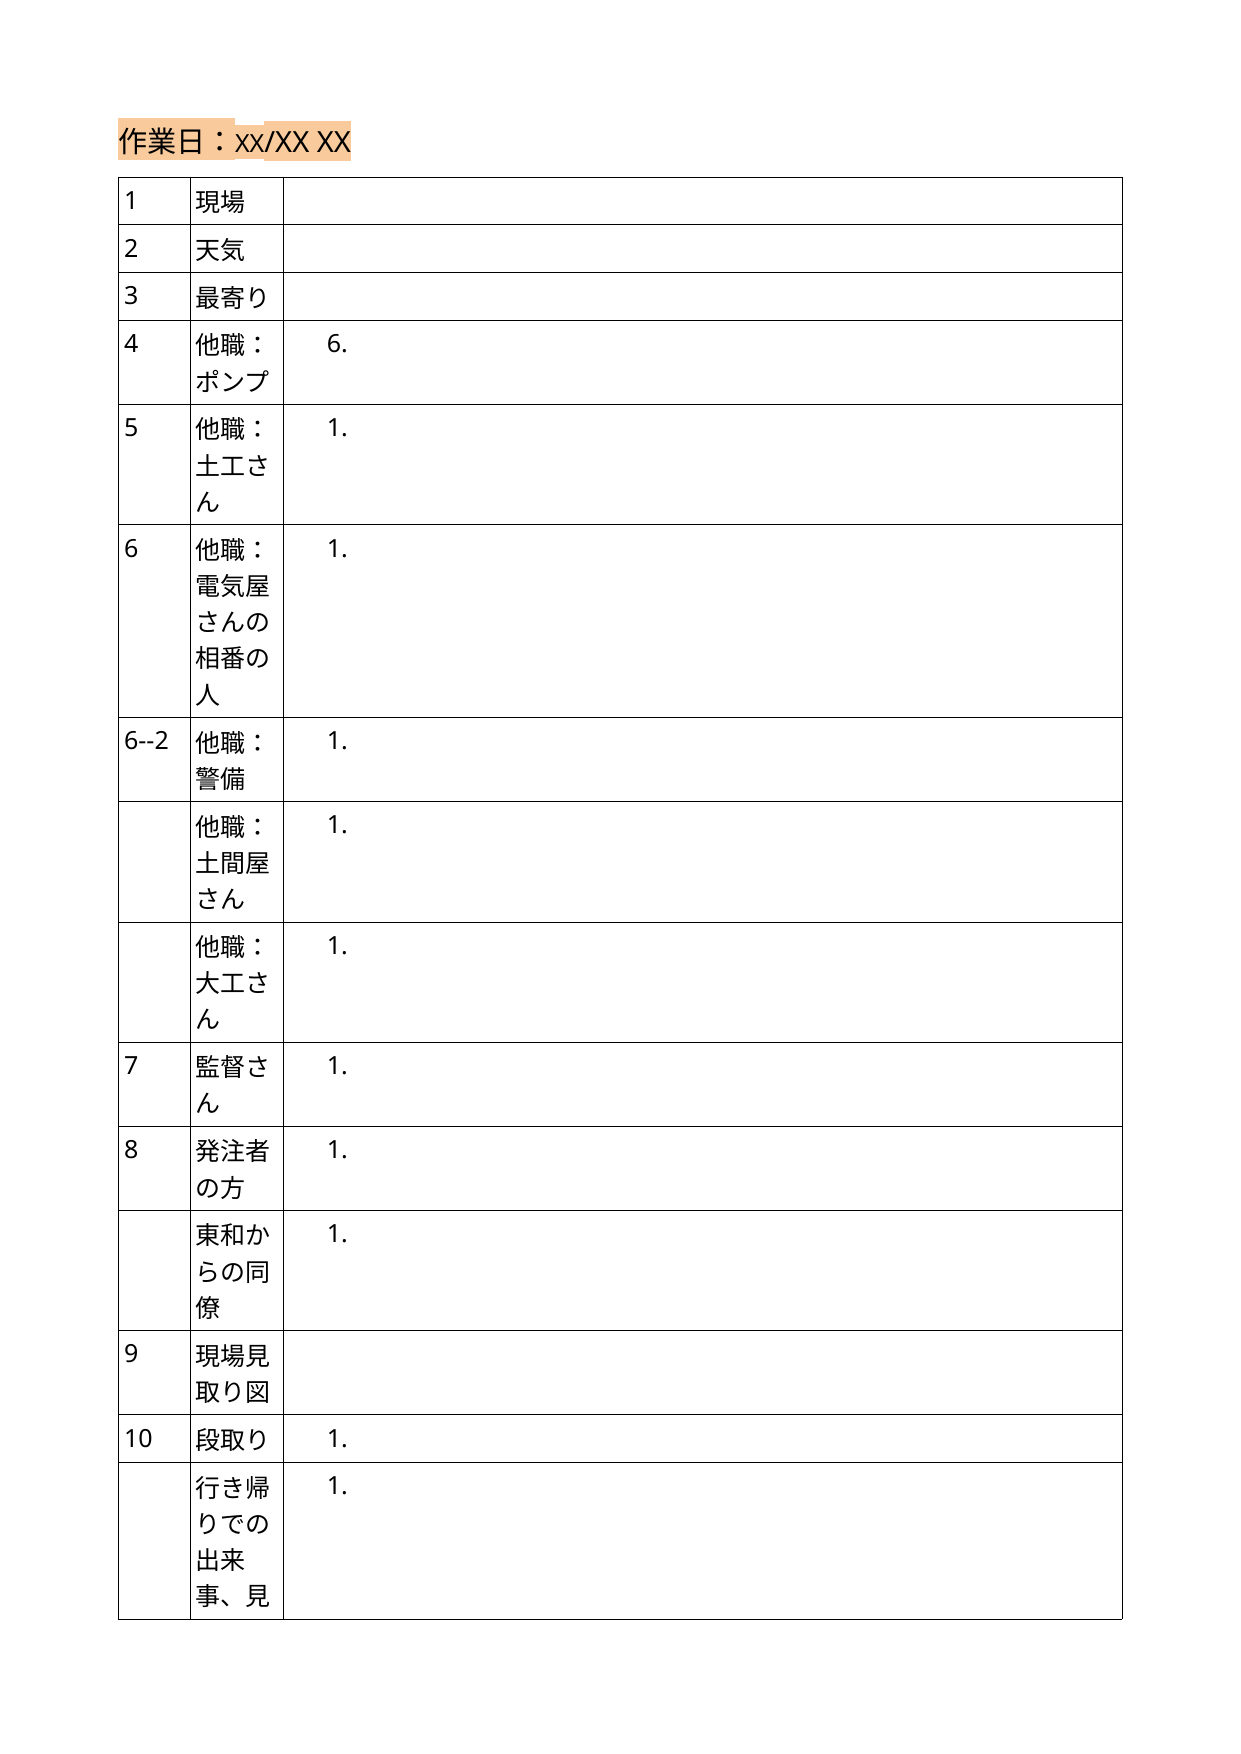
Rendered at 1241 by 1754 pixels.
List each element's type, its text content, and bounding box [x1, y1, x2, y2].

table_cell 段取り [191, 1415, 283, 1462]
table_cell 他職：土間屋さん [191, 802, 283, 922]
table_cell 8 [119, 1127, 190, 1210]
table_cell 他職：ポンプ [191, 321, 283, 404]
table_cell [284, 802, 1122, 922]
table_cell 他職：大工さん [191, 923, 283, 1042]
table_cell [119, 1211, 190, 1330]
table_cell 3 [119, 273, 190, 320]
table_cell 最寄り [191, 273, 283, 320]
table_cell 東和からの同僚 [191, 1211, 283, 1330]
table_cell 他職：土工さん [191, 405, 283, 524]
table_cell 監督さん [191, 1043, 283, 1126]
table_cell [119, 1463, 190, 1619]
table_cell 他職：電気屋さんの相番の人 [191, 525, 283, 717]
table_header 1 [119, 178, 190, 224]
table_cell [284, 273, 1122, 320]
table_cell [284, 718, 1122, 801]
table_cell 行き帰りでの出来事、見 [191, 1463, 283, 1619]
table_cell [119, 802, 190, 922]
table_cell [284, 405, 1122, 524]
table_cell 6--2 [119, 718, 190, 801]
table_cell 7 [119, 1043, 190, 1126]
table_cell [284, 1463, 1122, 1619]
text 作業日：XX/XX XX [118, 118, 1122, 161]
table_header [284, 178, 1122, 224]
table_cell 6 [119, 525, 190, 717]
table_cell 9 [119, 1331, 190, 1414]
table_cell 2 [119, 225, 190, 272]
table_cell [284, 225, 1122, 272]
table_cell [284, 321, 1122, 404]
table_cell 4 [119, 321, 190, 404]
table_cell 他職：警備 [191, 718, 283, 801]
table_cell [284, 1127, 1122, 1210]
table_cell [284, 525, 1122, 717]
table_cell [284, 1211, 1122, 1330]
table_cell [284, 1043, 1122, 1126]
table_cell 天気 [191, 225, 283, 272]
table_cell [284, 1331, 1122, 1414]
table_cell [284, 923, 1122, 1042]
table_cell 10 [119, 1415, 190, 1462]
table_header 現場 [191, 178, 283, 224]
table_cell [119, 923, 190, 1042]
table_cell 5 [119, 405, 190, 524]
table_cell [284, 1415, 1122, 1462]
table_cell 現場見取り図 [191, 1331, 283, 1414]
table_cell 発注者の方 [191, 1127, 283, 1210]
